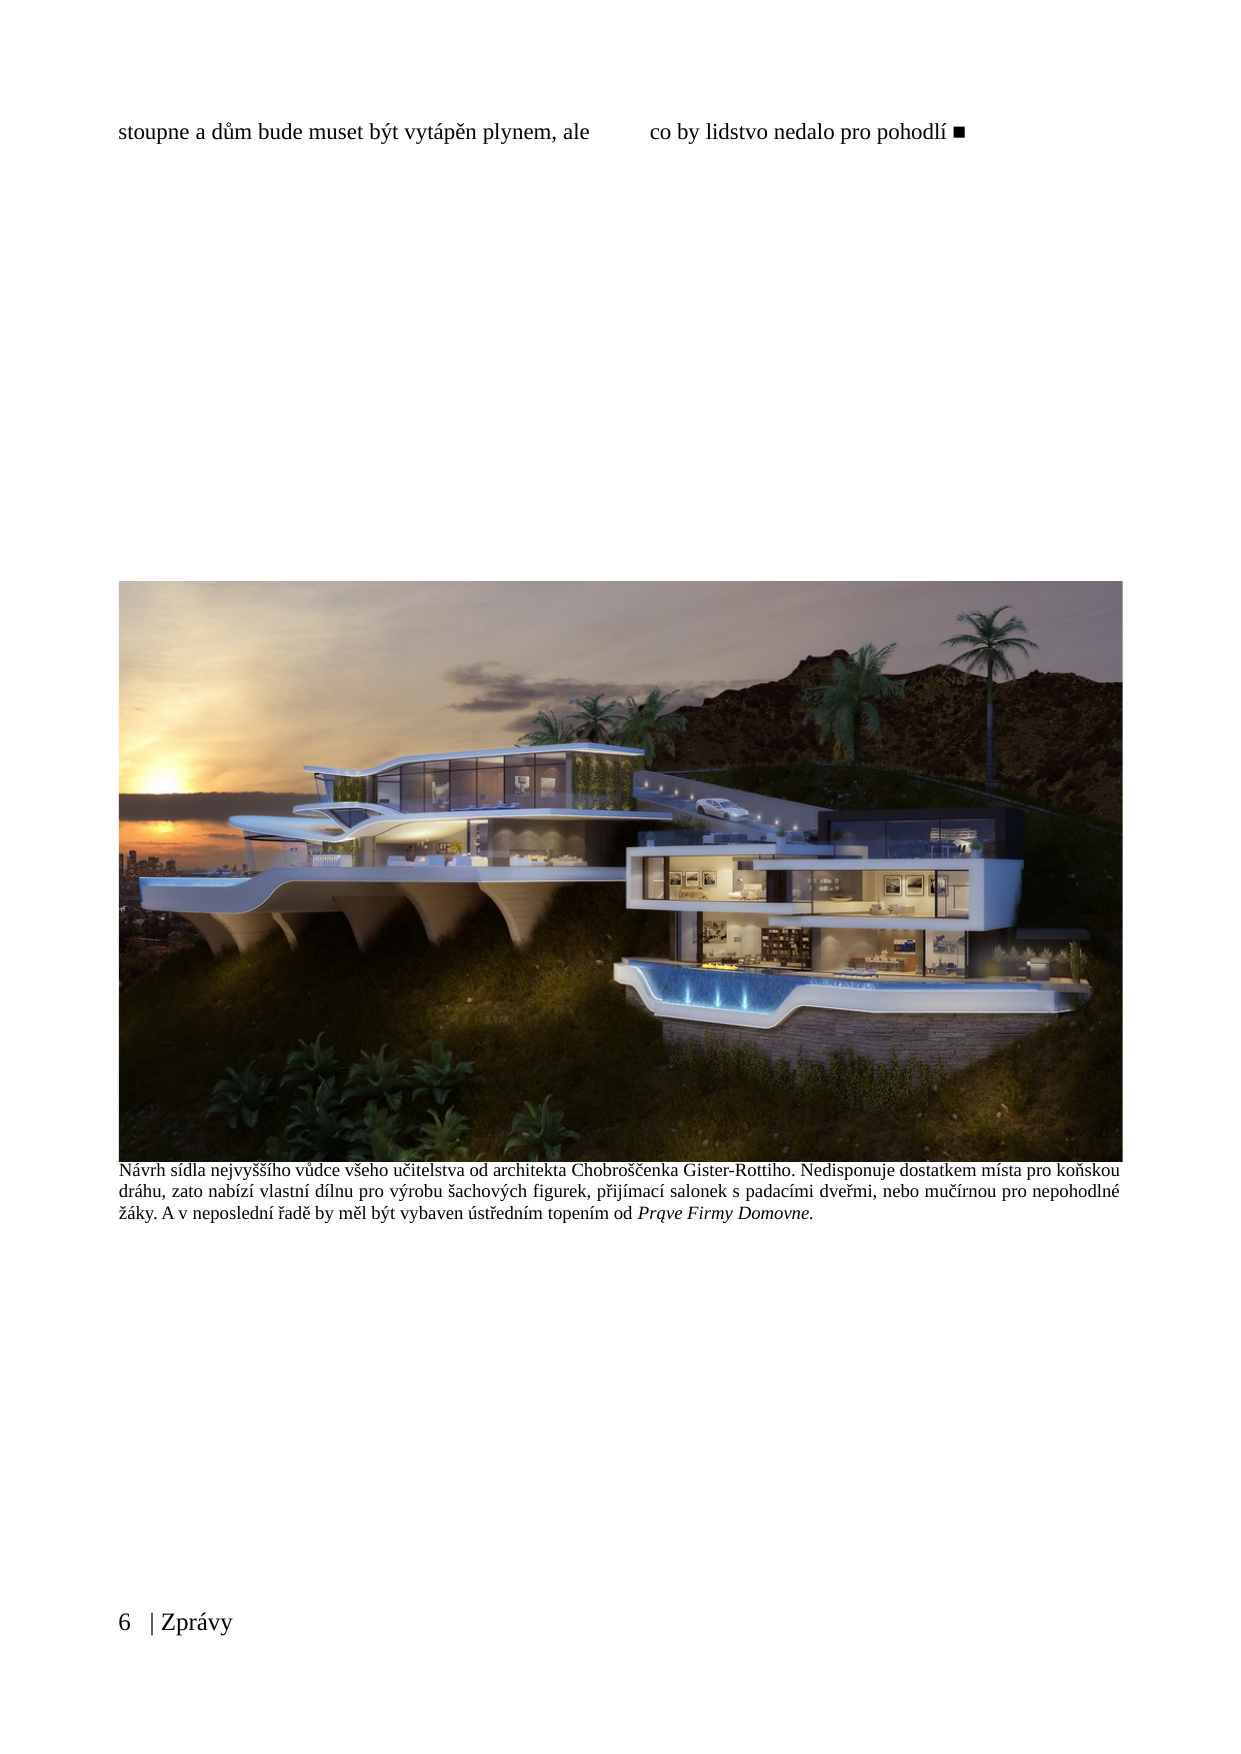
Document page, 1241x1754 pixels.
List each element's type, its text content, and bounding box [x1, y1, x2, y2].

text stoupne a dům bude muset být vytápěn plynem, ale [118, 118, 591, 144]
picture [118, 581, 1123, 1156]
text co by lidstvo nedalo pro pohodlí ■ [649, 118, 1122, 144]
